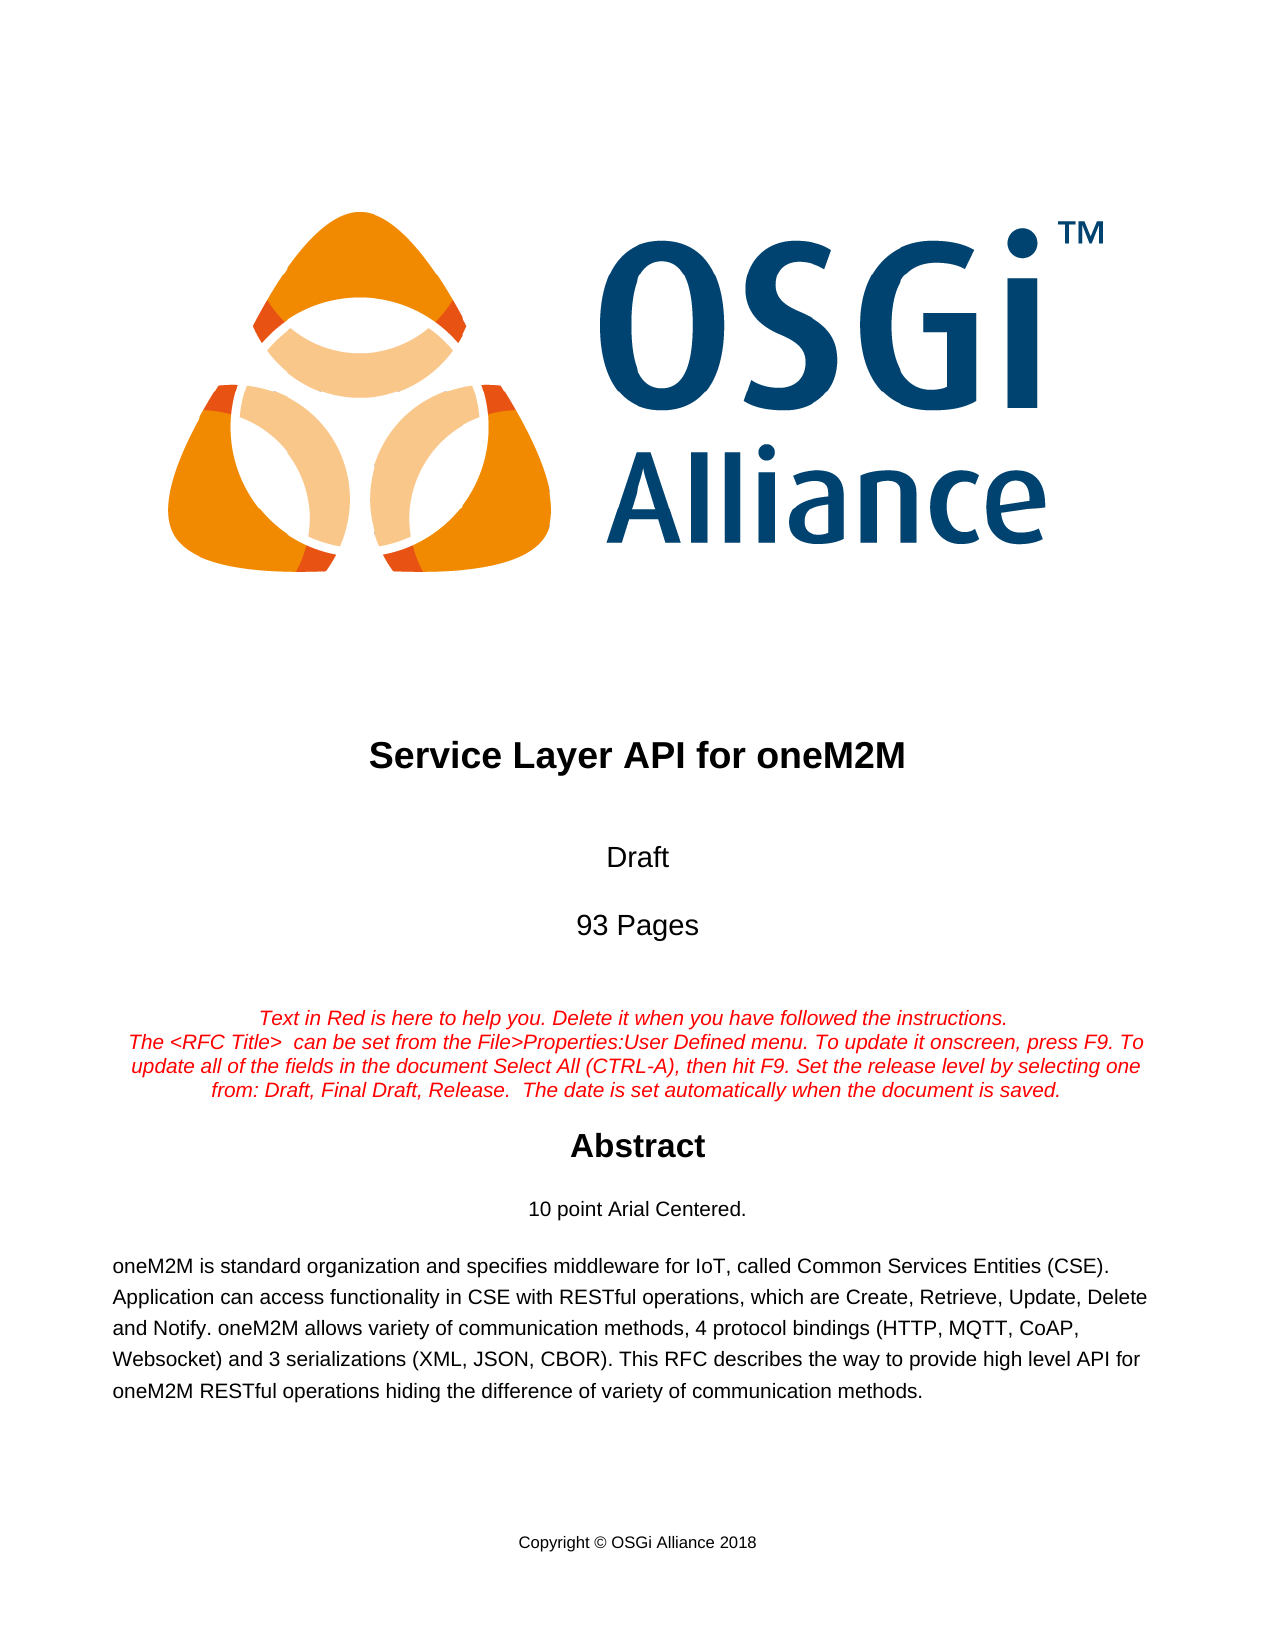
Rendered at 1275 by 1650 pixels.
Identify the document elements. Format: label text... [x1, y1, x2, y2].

title Draft 92 Pages [112, 841, 1162, 941]
title Text in Red is here to help you. Delete it when you have followed the instructions. The <RFC Title> can be set from the File>Properties:User Defined menu. To update it onscreen, press F9. To update all of the fields in the document Select All (CTRL-A), then hit F9. Set the release level by selecting one from: Draft, Final Draft, Release. The date is set automatically when the document is saved. [112, 1006, 1162, 1102]
text Abstract [112, 1127, 1162, 1165]
title Service Layer API for oneM2M [112, 733, 1162, 776]
text oneM2M is standard organization and specifies middleware for IoT, called Common Services Entities (CSE). Application can access functionality in CSE with RESTful operations, which are Create, Retrieve, Update, Delete and Notify. oneM2M allows variety of communication methods, 4 protocol bindings (HTTP, MQTT, CoAP, Websocket) and 3 serializations (XML, JSON, CBOR). This RFC describes the way to provide high level API for oneM2M RESTful operations hiding the difference of variety of communication methods. [112, 1246, 1162, 1402]
text 10 point Arial Centered. [112, 1190, 1162, 1221]
picture [112, 158, 1163, 626]
